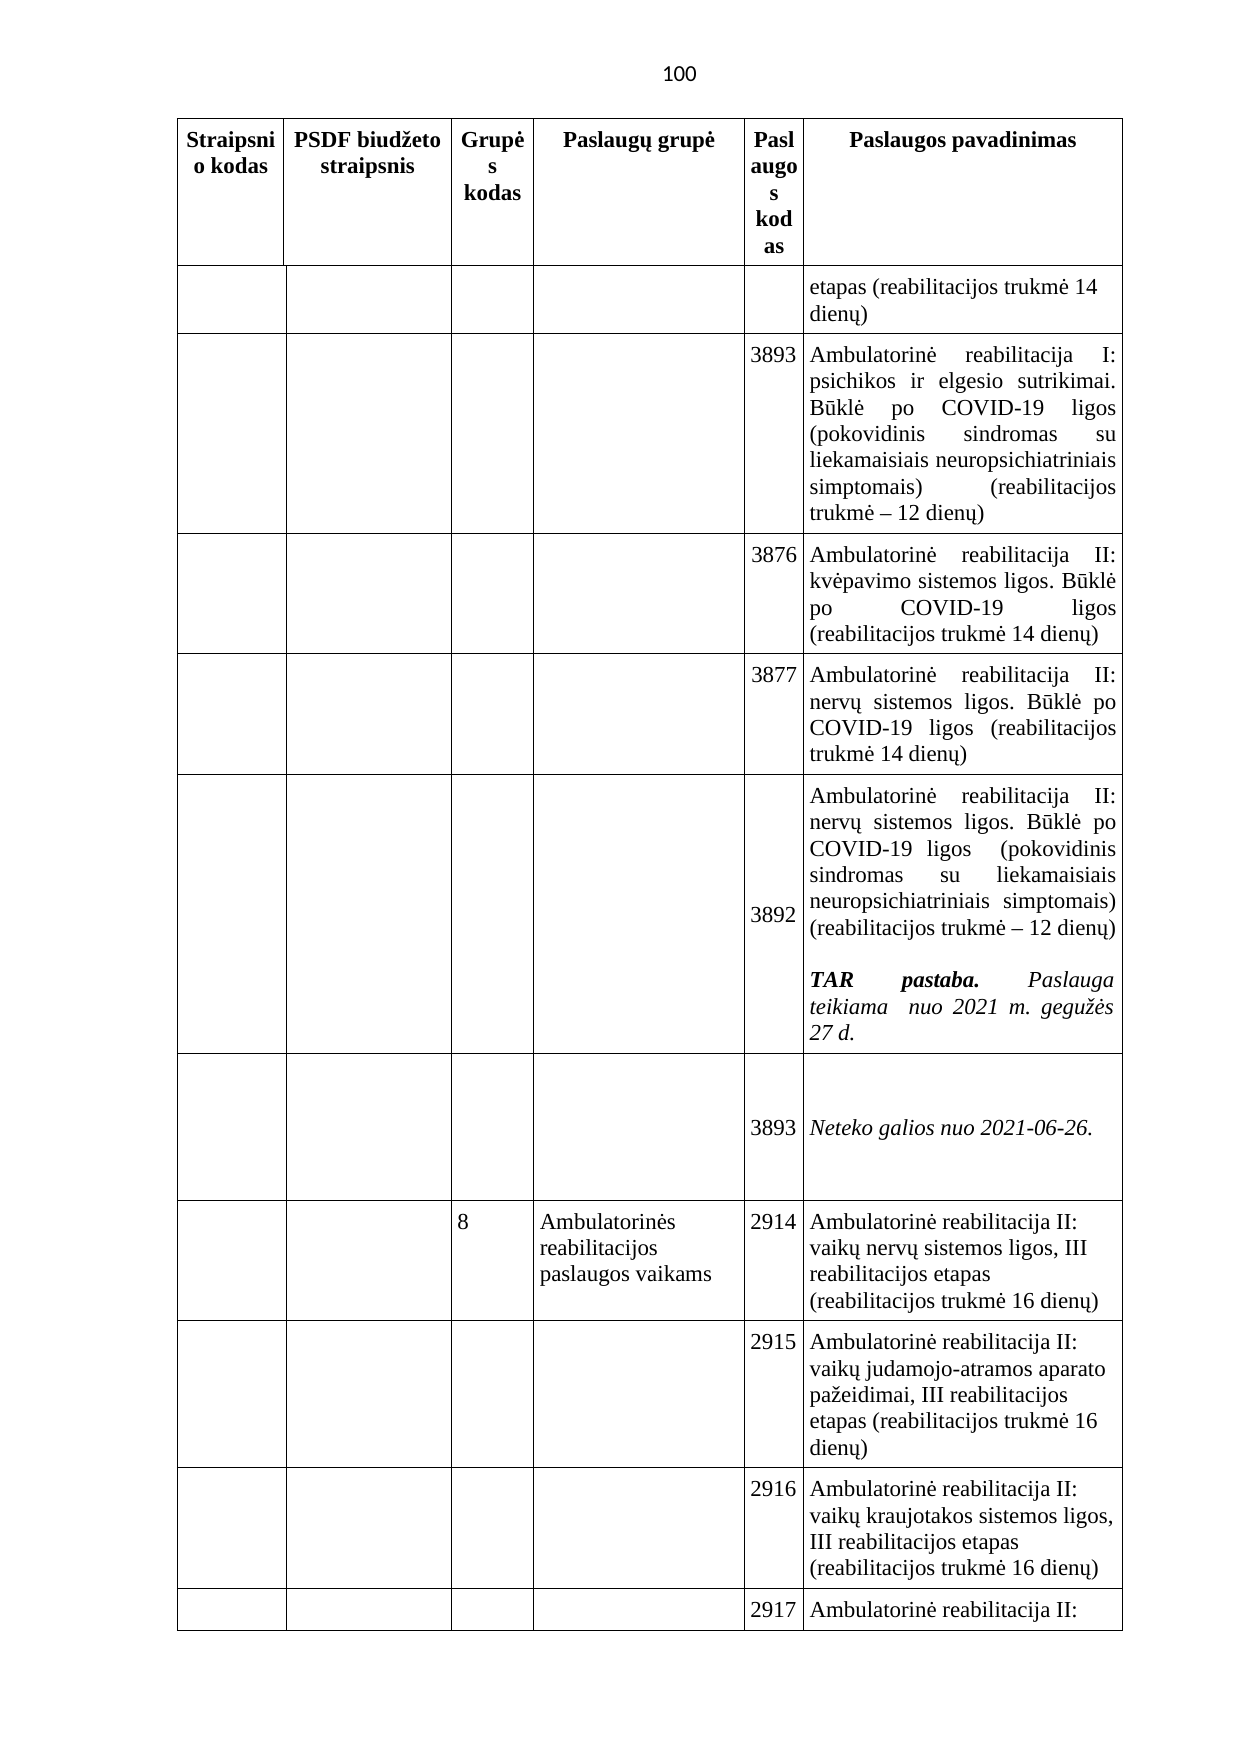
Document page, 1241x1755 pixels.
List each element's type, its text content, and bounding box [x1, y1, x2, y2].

table_header PSDF biudžeto straipsnis [284, 119, 451, 265]
table_cell [287, 1468, 451, 1588]
table_cell [452, 1468, 533, 1588]
table_cell [745, 266, 803, 333]
table_cell 3893 [745, 334, 803, 533]
table_cell [452, 1321, 533, 1467]
table_header Grupės kodas [452, 119, 533, 265]
table_cell [178, 1201, 286, 1320]
table_cell [178, 1468, 286, 1588]
table_cell [534, 334, 744, 533]
table_cell [534, 654, 744, 774]
table_cell Ambulatorinė reabilitacija II: nervų sistemos ligos. Būklė po COVID-19 ligos (pokovidinis sindromas su liekamaisiais neuropsichiatriniais simptomais) (reabilitacijos trukmė – 12 dienų) TAR pastaba. Paslauga teikiama nuo 2021 m. gegužės 27 d. [804, 775, 1122, 1053]
table_cell [178, 534, 286, 653]
table_cell Ambulatorinė reabilitacija II: kvėpavimo sistemos ligos. Būklė po COVID-19 ligos (reabilitacijos trukmė 14 dienų) [804, 534, 1122, 653]
table_cell 2917 [745, 1589, 803, 1629]
table_cell [452, 266, 533, 333]
table_cell 8 [452, 1201, 533, 1320]
table_cell Ambulatorinė reabilitacija II: vaikų judamojo-atramos aparato pažeidimai, III reabilitacijos etapas (reabilitacijos trukmė 16 dienų) [804, 1321, 1122, 1467]
table_cell [287, 1054, 451, 1200]
table_cell [178, 1589, 286, 1629]
table_cell [452, 1589, 533, 1629]
table_cell [452, 775, 533, 1053]
table_cell [287, 266, 451, 333]
table_cell Ambulatorinės reabilitacijos paslaugos vaikams [534, 1201, 744, 1320]
table_cell [534, 1468, 744, 1588]
table_cell [534, 534, 744, 653]
table_cell [287, 1321, 451, 1467]
table_cell 2915 [745, 1321, 803, 1467]
table_cell [287, 1201, 451, 1320]
table_cell 3877 [745, 654, 803, 774]
table_cell [287, 654, 451, 774]
table_cell [178, 334, 286, 533]
table_header Paslaugos kodas [745, 119, 803, 265]
table_cell [534, 1589, 744, 1629]
table_cell [178, 654, 286, 774]
table_cell Ambulatorinė reabilitacija II: nervų sistemos ligos. Būklė po COVID-19 ligos (reabilitacijos trukmė 14 dienų) [804, 654, 1122, 774]
table_cell [178, 1054, 286, 1200]
table_cell [452, 534, 533, 653]
table_cell [287, 1589, 451, 1629]
table_cell etapas (reabilitacijos trukmė 14 dienų) [804, 266, 1122, 333]
table_cell [452, 334, 533, 533]
table_cell 3876 [745, 534, 803, 653]
table_cell [534, 1321, 744, 1467]
table_header Paslaugų grupė [534, 119, 744, 265]
table_cell 2914 [745, 1201, 803, 1320]
table_header Straipsnio kodas [178, 119, 283, 265]
table_header Paslaugos pavadinimas [804, 119, 1122, 265]
table_cell [287, 334, 451, 533]
table_cell [178, 1321, 286, 1467]
table_cell [178, 266, 286, 333]
table_cell [452, 1054, 533, 1200]
table_cell [287, 534, 451, 653]
table_cell [287, 775, 451, 1053]
table_cell [452, 654, 533, 774]
table_cell [534, 775, 744, 1053]
table_cell 3893 [745, 1054, 803, 1200]
table_cell Ambulatorinė reabilitacija II: vaikų kraujotakos sistemos ligos, III reabilitacijos etapas (reabilitacijos trukmė 16 dienų) [804, 1468, 1122, 1588]
table_cell Neteko galios nuo 2021-06-26. [804, 1054, 1122, 1200]
table_cell 3892 [745, 775, 803, 1053]
table_cell Ambulatorinė reabilitacija II: [804, 1589, 1122, 1629]
table_cell [534, 266, 744, 333]
table_cell Ambulatorinė reabilitacija I: psichikos ir elgesio sutrikimai. Būklė po COVID-19 ligos (pokovidinis sindromas su liekamaisiais neuropsichiatriniais simptomais) (reabilitacijos trukmė – 12 dienų) [804, 334, 1122, 533]
table_cell [534, 1054, 744, 1200]
table_cell [178, 775, 286, 1053]
table_cell Ambulatorinė reabilitacija II: vaikų nervų sistemos ligos, III reabilitacijos etapas (reabilitacijos trukmė 16 dienų) [804, 1201, 1122, 1320]
table_cell 2916 [745, 1468, 803, 1588]
